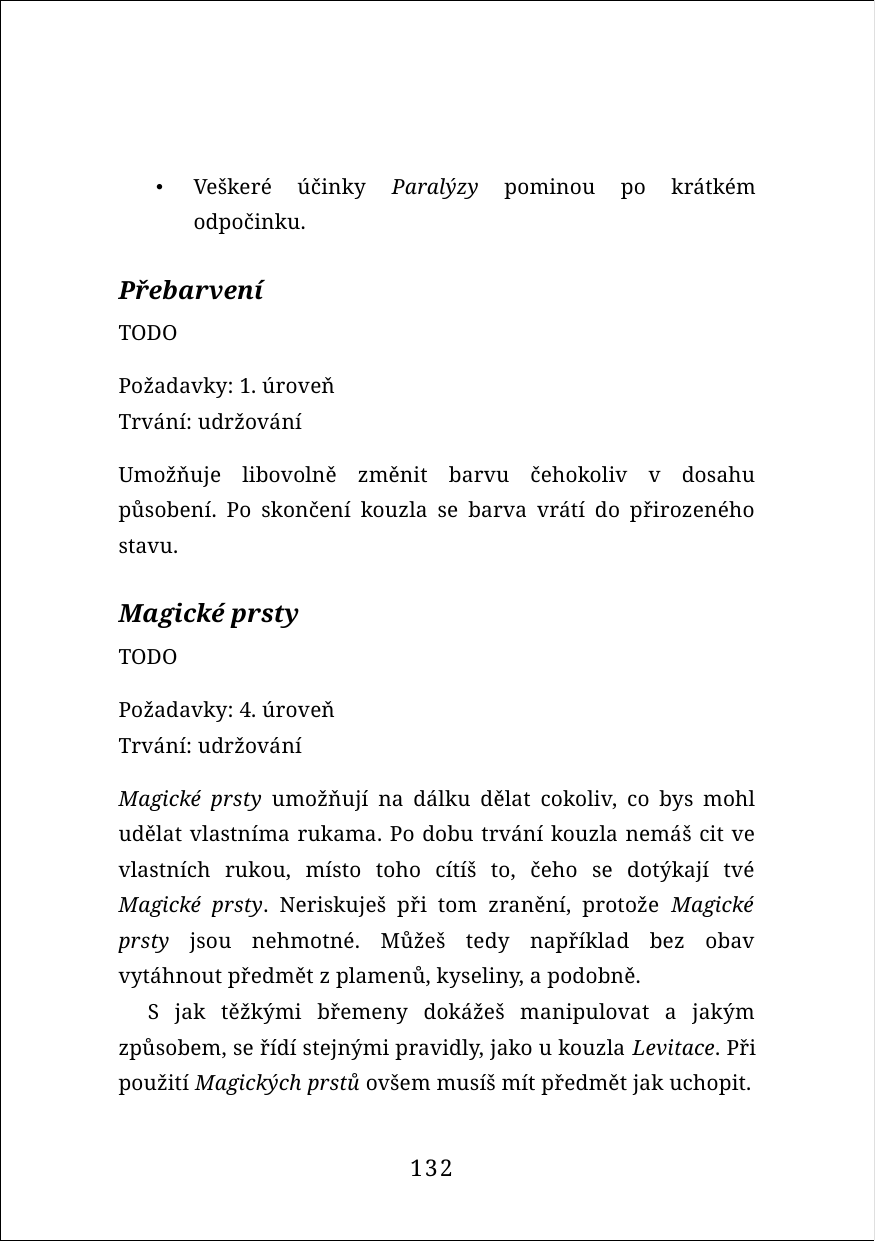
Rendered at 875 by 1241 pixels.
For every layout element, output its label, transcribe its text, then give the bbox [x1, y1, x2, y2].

list Veškeré účinky Paralýzy pominou po krátkém odpočinku. [156, 172, 756, 236]
text Umožňuje libovolně změnit barvu čehokoliv v dosahu působení. Po skončení kouzla se barva vrátí do přirozeného stavu. [118, 460, 756, 559]
subtitle Přebarvení [118, 272, 756, 306]
text Požadavky: 1. úroveň Trvání: udržování [118, 371, 756, 435]
text Magické prsty umožňují na dálku dělat cokoliv, co bys mohl udělat vlastníma rukama. Po dobu trvání kouzla nemáš cit ve vlastních rukou, místo toho cítíš to, čeho se dotýkají tvé Magické prsty. Neriskuješ při tom zranění, protože Magické prsty jsou nehmotné. Můžeš tedy například bez obav vytáhnout předmět z plamenů, kyseliny, a podobně. S jak těžkými břemeny dokážeš manipulovat a jakým způsobem, se řídí stejnými pravidly, jako u kouzla Levitace. Při použití Magických prstů ovšem musíš mít předmět jak uchopit. [118, 784, 756, 1097]
text TODO [118, 318, 756, 347]
subtitle Magické prsty [118, 596, 756, 630]
text TODO [118, 642, 756, 670]
text Požadavky: 4. úroveň Trvání: udržování [118, 695, 756, 759]
